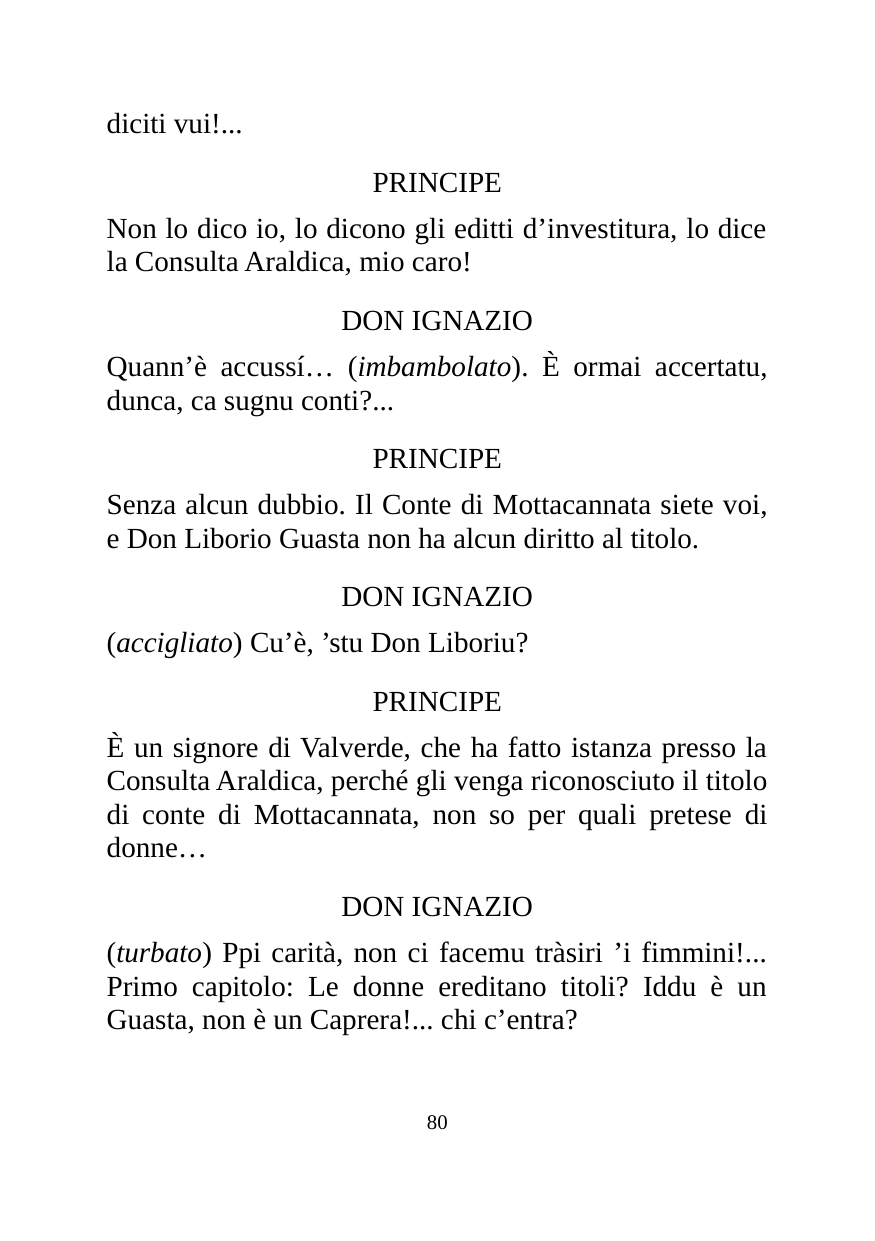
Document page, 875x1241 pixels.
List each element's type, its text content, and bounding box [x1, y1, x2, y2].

text (turbato) Ppi carità, non ci facemu tràsiri ’i fimmini!... Primo capitolo: Le donne ereditano titoli? Iddu è un Guasta, non è un Caprera!... chi c’entra? [106, 935, 768, 1036]
text PRINCIPE [106, 684, 768, 717]
text Senza alcun dubbio. Il Conte di Mottacannata siete voi, e Don Liborio Guasta non ha alcun diritto al titolo. [106, 487, 768, 554]
text diciti vui!... [106, 106, 768, 140]
text DON IGNAZIO [106, 889, 768, 923]
text DON IGNAZIO [106, 579, 768, 613]
text PRINCIPE [106, 165, 768, 198]
text Non lo dico io, lo dicono gli editti d’investitura, lo dice la Consulta Araldica, mio caro! [106, 211, 768, 278]
text È un signore di Valverde, che ha fatto istanza presso la Consulta Araldica, perché gli venga riconosciuto il titolo di conte di Mottacannata, non so per quali pretese di donne… [106, 730, 768, 864]
text Quann’è accussí… (imbambolato). È ormai accertatu, dunca, ca sugnu conti?... [106, 349, 768, 416]
text (accigliato) Cu’è, ’stu Don Liboriu? [106, 625, 768, 659]
text DON IGNAZIO [106, 303, 768, 337]
text PRINCIPE [106, 441, 768, 475]
